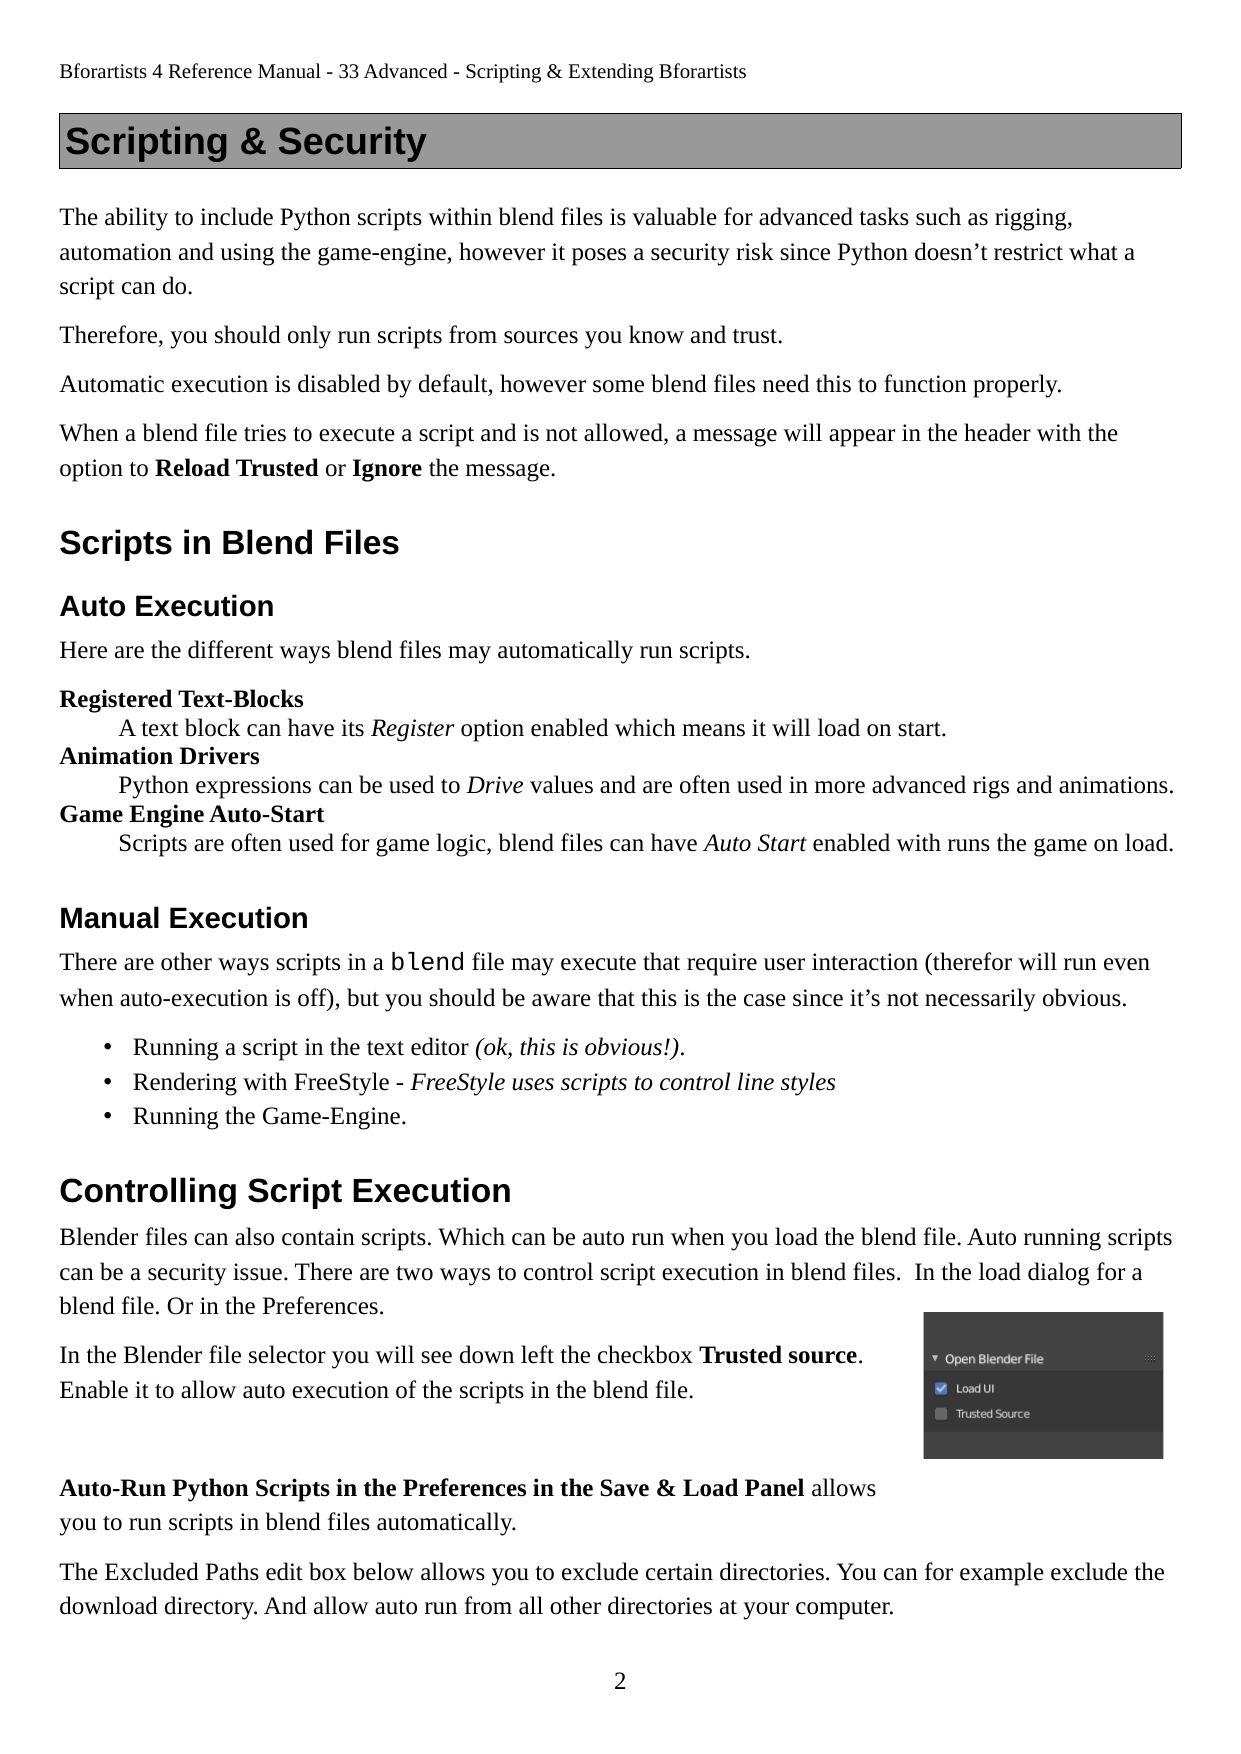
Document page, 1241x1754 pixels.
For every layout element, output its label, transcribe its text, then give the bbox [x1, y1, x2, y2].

subtitle Animation Drivers [59, 741, 1181, 770]
text Therefore, you should only run scripts from sources you know and trust. [59, 320, 1181, 349]
text Auto-Run Python Scripts in the Preferences in the Save & Load Panel allows you to run scripts in blend files automatically. [59, 1473, 1181, 1536]
subtitle Scripts in Blend Files [59, 523, 1181, 562]
text When a blend file tries to execute a script and is not allowed, a message will appear in the header with the option to Reload Trusted or Ignore the message. [59, 418, 1181, 482]
text Here are the different ways blend files may automatically run scripts. [59, 635, 1181, 664]
subtitle Controlling Script Execution [59, 1171, 1181, 1210]
list Python expressions can be used to Drive values and are often used in more advanced rigs and animations. [118, 770, 1181, 799]
subtitle Auto Execution [59, 589, 1181, 622]
list Rendering with FreeStyle - FreeStyle uses scripts to control line styles [103, 1067, 1181, 1096]
list Running the Game-Engine. [103, 1101, 1181, 1130]
subtitle Game Engine Auto-Start [59, 799, 1181, 828]
subtitle Registered Text-Blocks [59, 684, 1181, 713]
text In the Blender file selector you will see down left the checkbox Trusted source. Enable it to allow auto execution of the scripts in the blend file. [59, 1340, 923, 1404]
list A text block can have its Register option enabled which means it will load on start. [118, 713, 1181, 741]
text The Excluded Paths edit box below allows you to exclude certain directories. You can for example exclude the download directory. And allow auto run from all other directories at your computer. [59, 1557, 1181, 1620]
text The ability to include Python scripts within blend files is valuable for advanced tasks such as rigging, automation and using the game-engine, however it poses a security risk since Python doesn’t restrict what a script can do. [59, 202, 1181, 300]
picture [923, 1312, 1164, 1459]
list Scripts are often used for game logic, blend files can have Auto Start enabled with runs the game on load. [118, 828, 1181, 856]
text There are other ways scripts in a blend file may execute that require user interaction (therefor will run even when auto-execution is off), but you should be aware that this is the case since it’s not necessarily obvious. [59, 947, 1181, 1012]
text Automatic execution is disabled by default, however some blend files need this to function properly. [59, 369, 1181, 398]
subtitle Manual Execution [59, 901, 1181, 934]
table_header Scripting & Security [60, 114, 1181, 168]
list Running a script in the text editor (ok, this is obvious!). [103, 1032, 1181, 1061]
text Blender files can also contain scripts. Which can be auto run when you load the blend file. Auto running scripts can be a security issue. There are two ways to control script execution in blend files. In the load dialog for a blend file. Or in the Preferences. [59, 1222, 1181, 1320]
